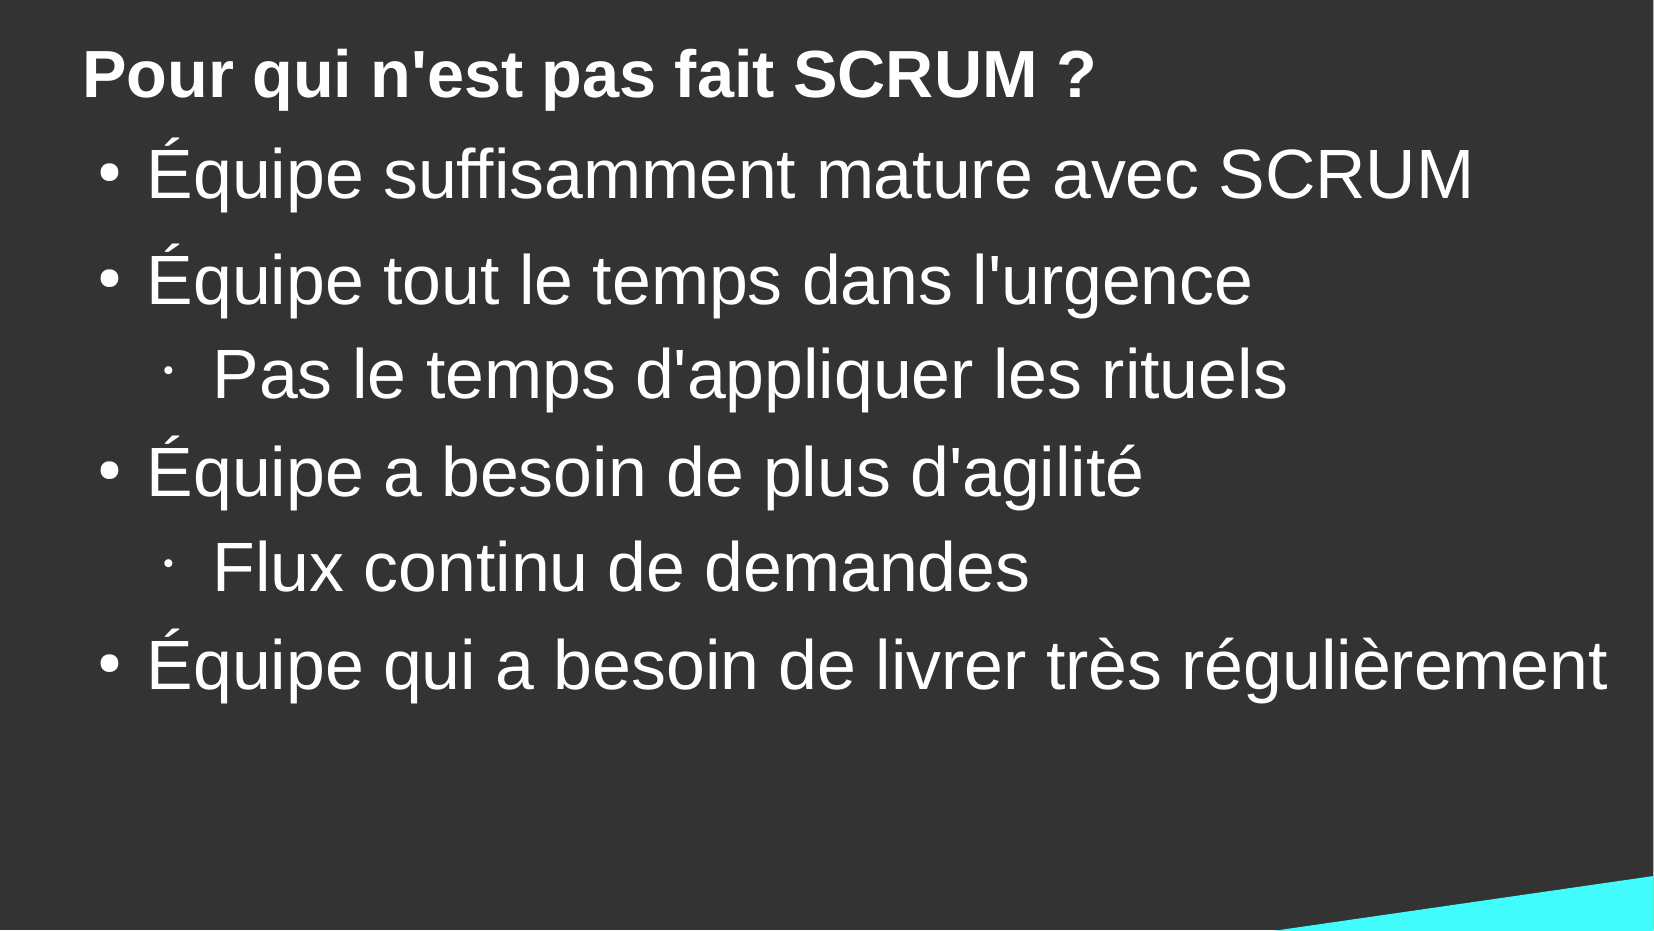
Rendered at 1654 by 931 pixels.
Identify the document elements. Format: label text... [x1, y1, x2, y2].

title Pour qui n'est pas fait SCRUM ? [82, 37, 1571, 122]
list Équipe suffisamment mature avec SCRUM Équipe tout le temps dans l'urgence Pas le temps d'appliquer les rituels Équipe a besoin de plus d'agilité Flux continu de demandes Équipe qui a besoin de livrer très régulièrement [80, 135, 1620, 777]
text_box [1272, 875, 1654, 931]
